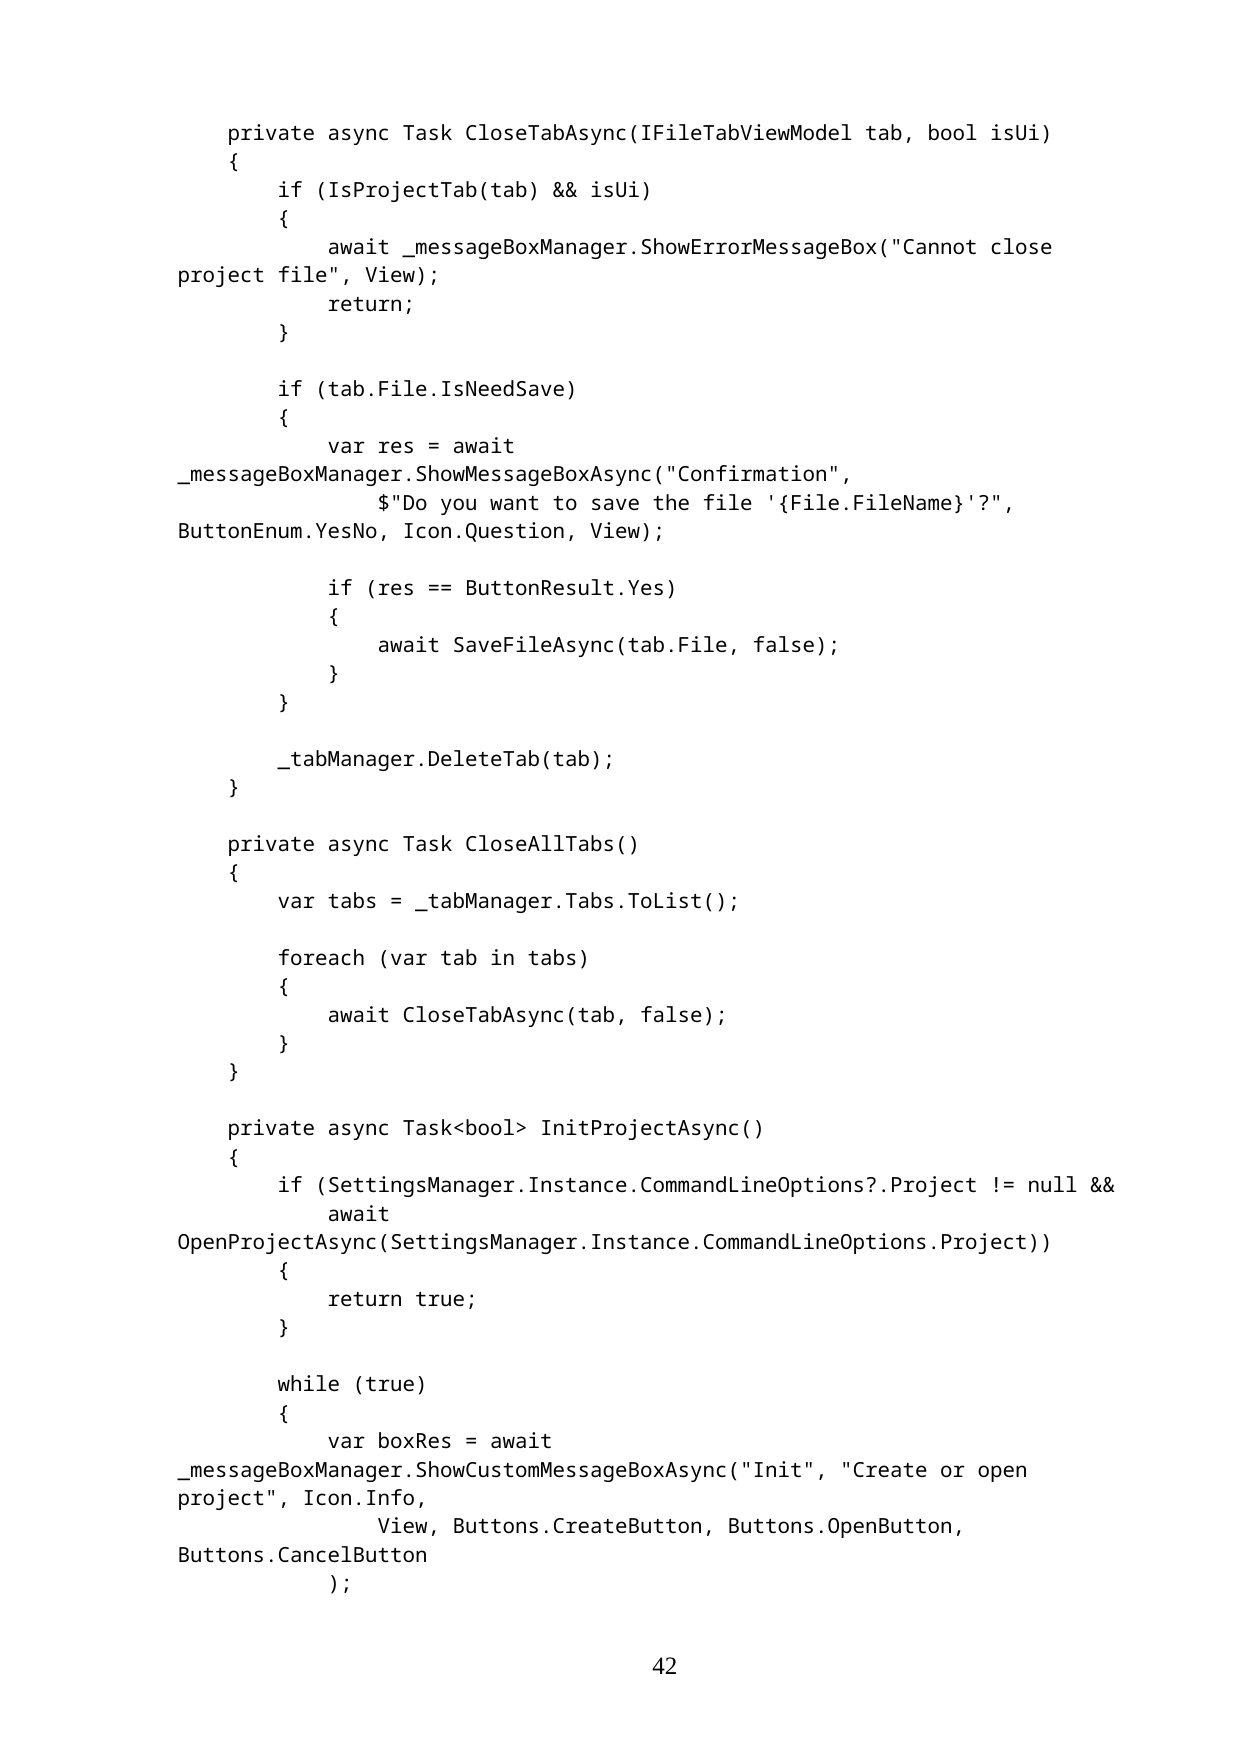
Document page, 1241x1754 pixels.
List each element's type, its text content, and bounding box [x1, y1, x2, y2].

table_header private async Task CloseTabAsync(IFileTabViewModel tab, bool isUi) { if (IsProjectTab(tab) && isUi) { await _messageBoxManager.ShowErrorMessageBox("Cannot close project file", View); return; } if (tab.File.IsNeedSave) { var res = await _messageBoxManager.ShowMessageBoxAsync("Confirmation", $"Do you want to save the file '{File.FileName}'?", ButtonEnum.YesNo, Icon.Question, View); if (res == ButtonResult.Yes) { await SaveFileAsync(tab.File, false); } } _tabManager.DeleteTab(tab); } private async Task CloseAllTabs() { var tabs = _tabManager.Tabs.ToList(); foreach (var tab in tabs) { await CloseTabAsync(tab, false); } } private async Task<bool> InitProjectAsync() { if (SettingsManager.Instance.CommandLineOptions?.Project != null && await OpenProjectAsync(SettingsManager.Instance.CommandLineOptions.Project)) { return true; } while (true) { var boxRes = await _messageBoxManager.ShowCustomMessageBoxAsync("Init", "Create or open project", Icon.Info, View, Buttons.CreateButton, Buttons.OpenButton, Buttons.CancelButton ); [177, 118, 1152, 1597]
